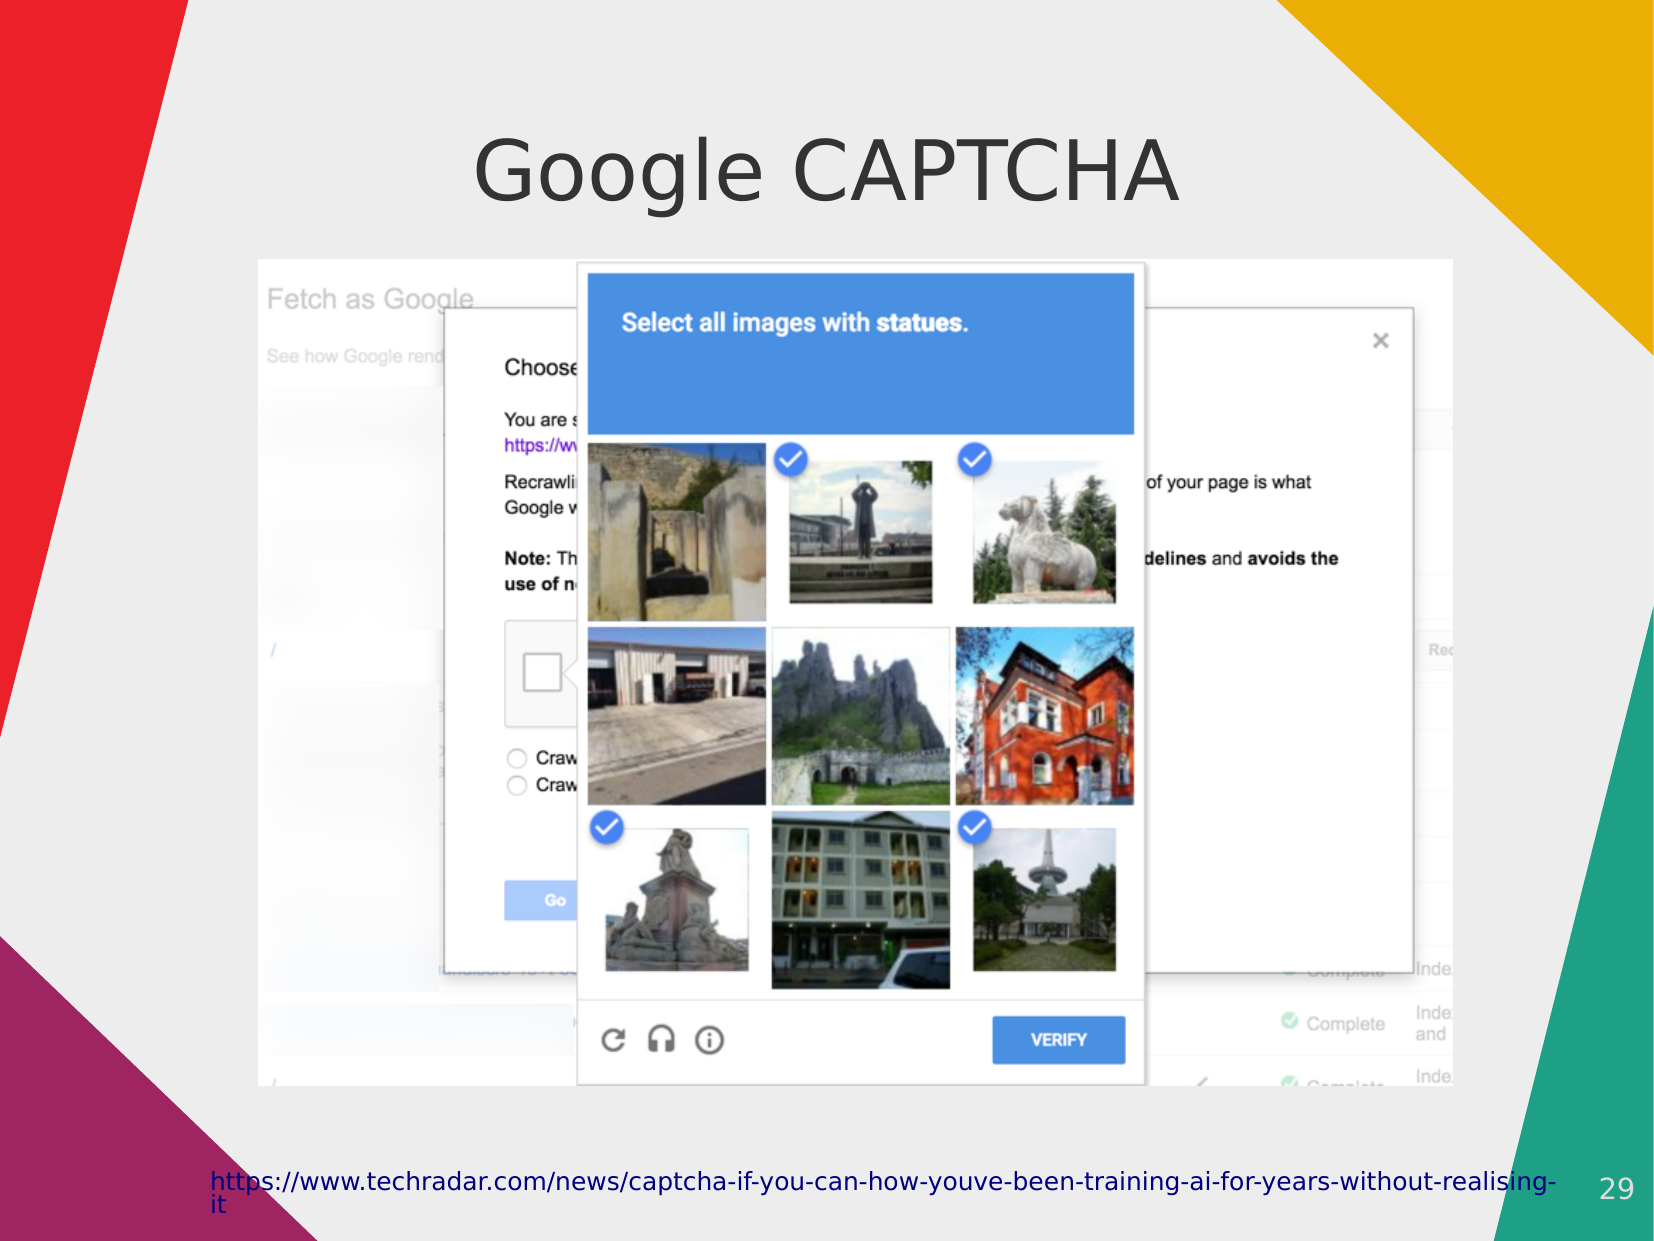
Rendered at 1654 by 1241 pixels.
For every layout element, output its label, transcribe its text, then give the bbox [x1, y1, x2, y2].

list https://www.techradar.com/news/captcha-if-you-can-how-youve-been-training-ai-for-years-without-realising-it [139, 1166, 1563, 1213]
picture [258, 259, 1453, 1086]
title Google CAPTCHA [114, 73, 1539, 271]
